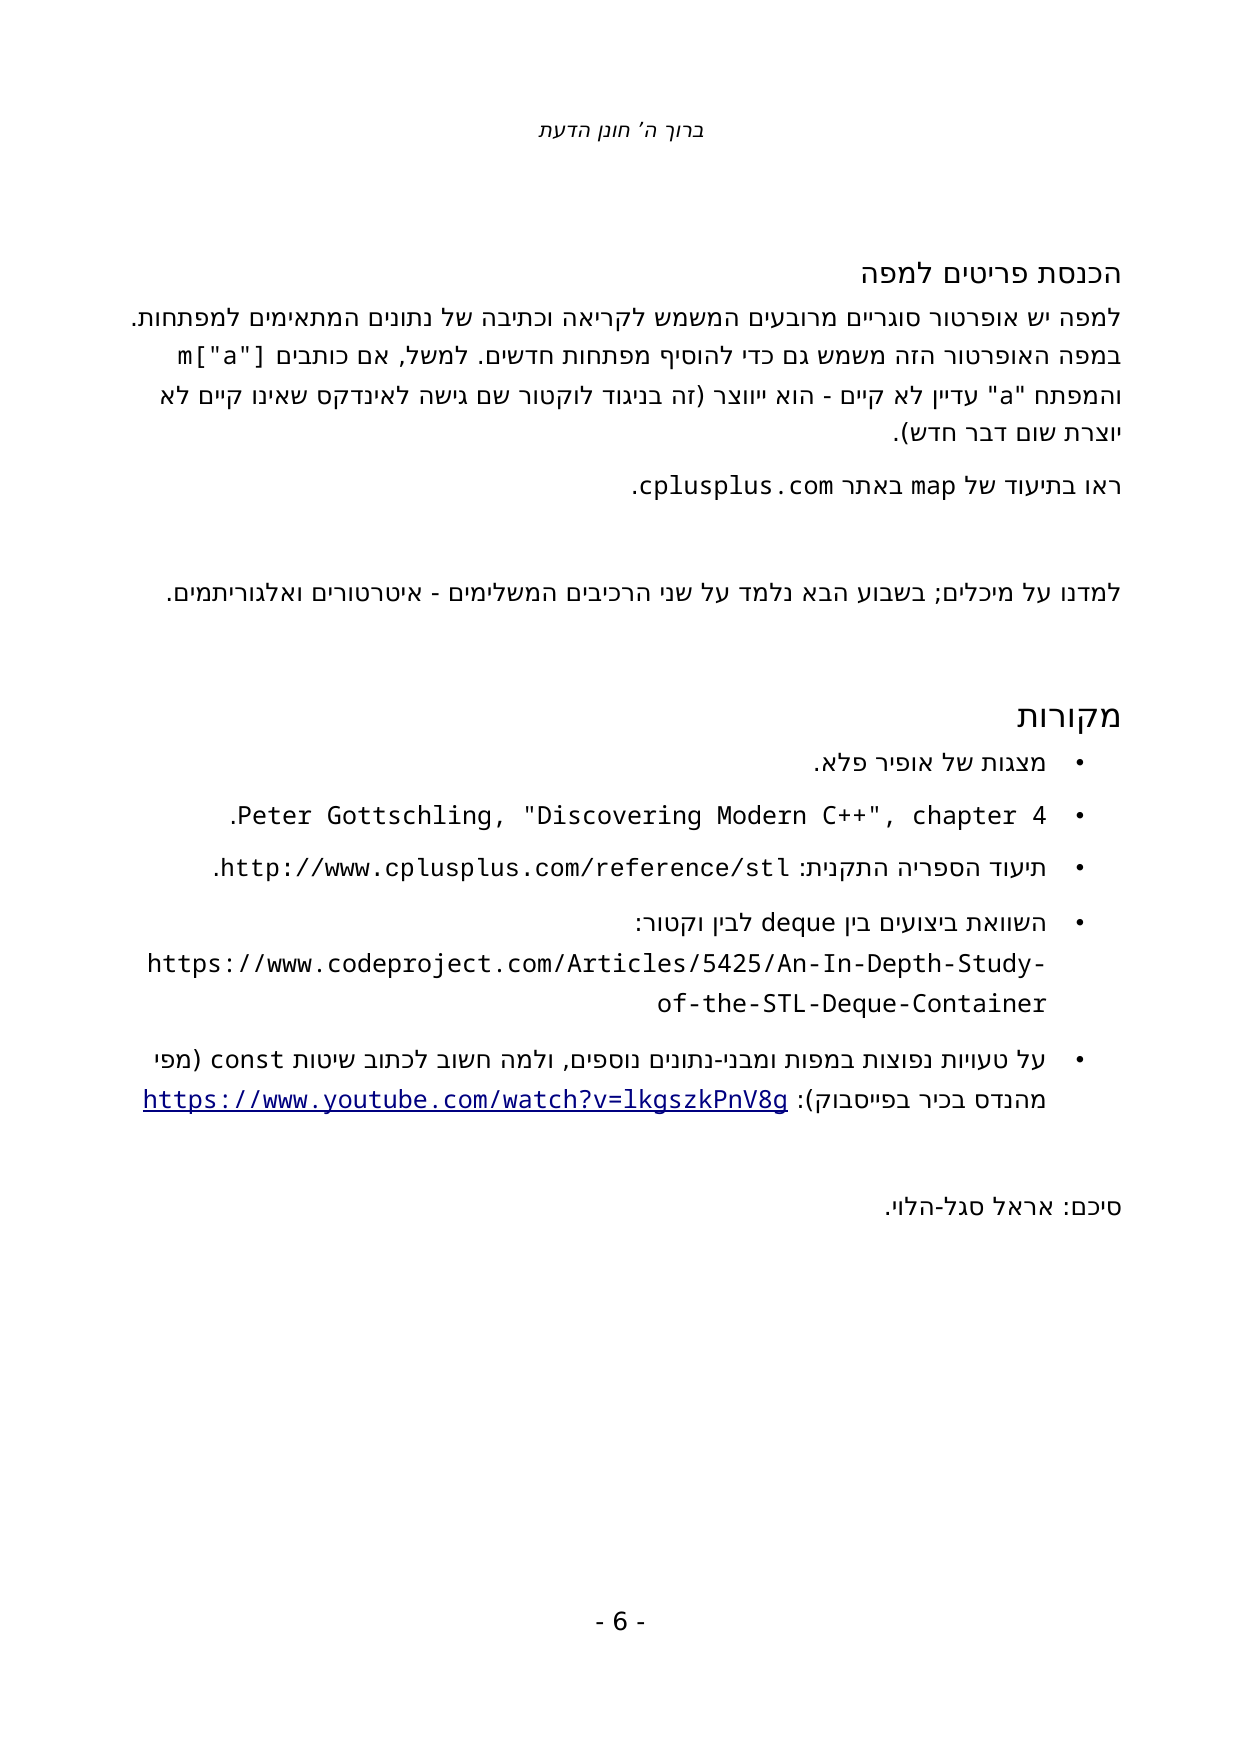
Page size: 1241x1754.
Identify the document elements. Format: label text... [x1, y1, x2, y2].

list Peter Gottschling, "Discovering Modern C++", chapter 4. [118, 798, 1084, 832]
list השוואת ביצועים בין deque לבין וקטור: https://www.codeproject.com/Articles/5425/An-In-Depth-Study-of-the-STL-Deque-Container [118, 904, 1084, 1020]
text ראו בתיעוד של map באתר cplusplus.com. [118, 467, 1122, 501]
list מצגות של אופיר פלא. [118, 748, 1084, 777]
subtitle הכנסת פריטים למפה [118, 256, 1122, 290]
text למדנו על מיכלים; בשבוע הבא נלמד על שני הרכיבים המשלימים - איטרטורים ואלגוריתמים. [118, 578, 1122, 607]
list תיעוד הספריה התקנית: http://www.cplusplus.com/reference/stl. [118, 853, 1084, 884]
text למפה יש אופרטור סוגריים מרובעים המשמש לקריאה וכתיבה של נתונים המתאימים למפתחות. במפה האופרטור הזה משמש גם כדי להוסיף מפתחות חדשים. למשל, אם כותבים m["a"] והמפתח "a" עדיין לא קיים - הוא ייווצר (זה בניגוד לוקטור שם גישה לאינדקס שאינו קיים לא יוצרת שום דבר חדש). [118, 303, 1122, 447]
text סיכם: אראל סגל-הלוי. [118, 1192, 1122, 1221]
list על טעויות נפוצות במפות ומבני-נתונים נוספים, ולמה חשוב לכתוב שיטות const (מפי מהנדס בכיר בפייסבוק): https://www.youtube.com/watch?v=lkgszkPnV8g [118, 1042, 1084, 1116]
subtitle מקורות [118, 697, 1122, 736]
